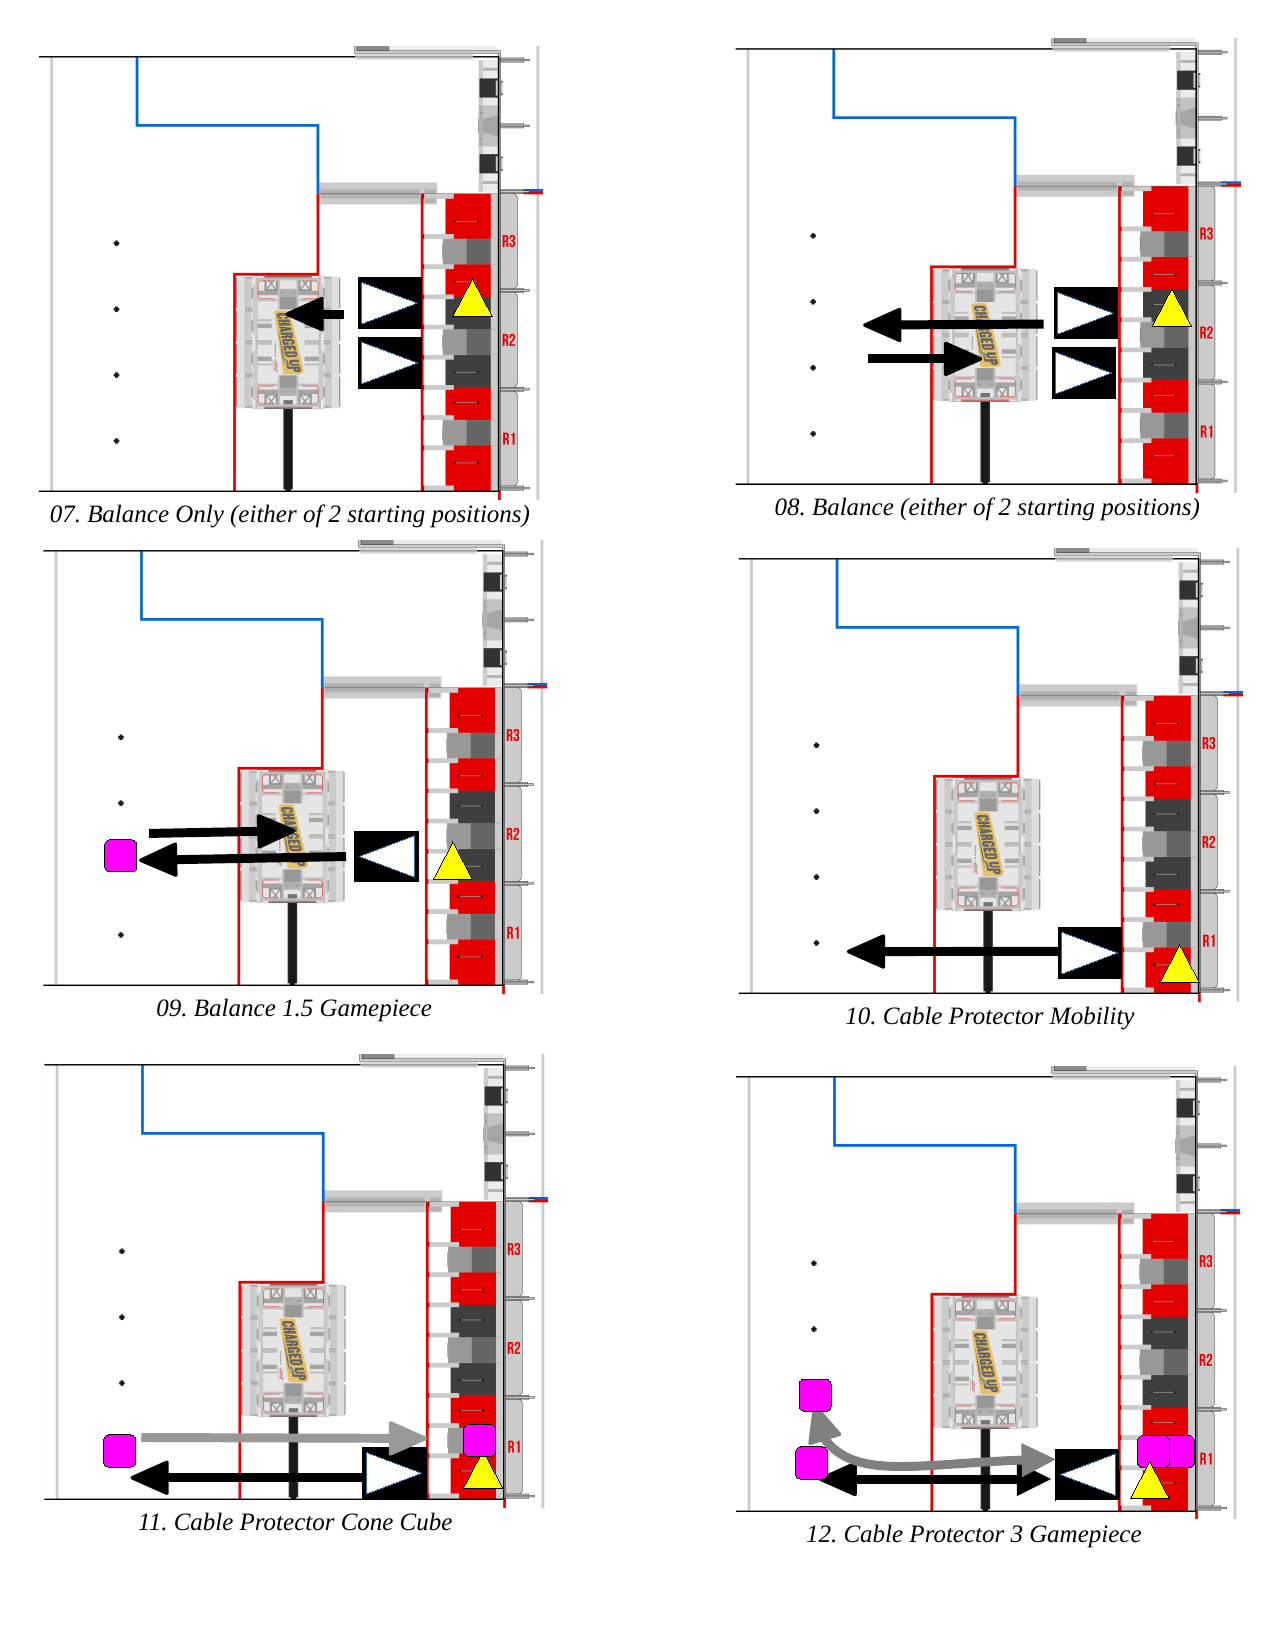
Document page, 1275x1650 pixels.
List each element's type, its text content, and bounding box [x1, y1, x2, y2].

picture [1114, 548, 1243, 1002]
text 11. Cable Protector Cone Cube [44, 1508, 548, 1536]
text 12. Cable Protector 3 Gamepiece [723, 1519, 1227, 1548]
text 09. Balance 1.5 Gamepiece [43, 994, 547, 1022]
text 10. Cable Protector Mobility [739, 1002, 1243, 1030]
picture [414, 46, 543, 500]
picture [1112, 38, 1241, 493]
text 07. Balance Only (either of 2 starting positions) [39, 46, 543, 528]
text 08. Balance (either of 2 starting positions) [736, 493, 1241, 521]
picture [420, 1054, 549, 1508]
picture [1112, 1066, 1241, 1519]
picture [419, 540, 548, 994]
